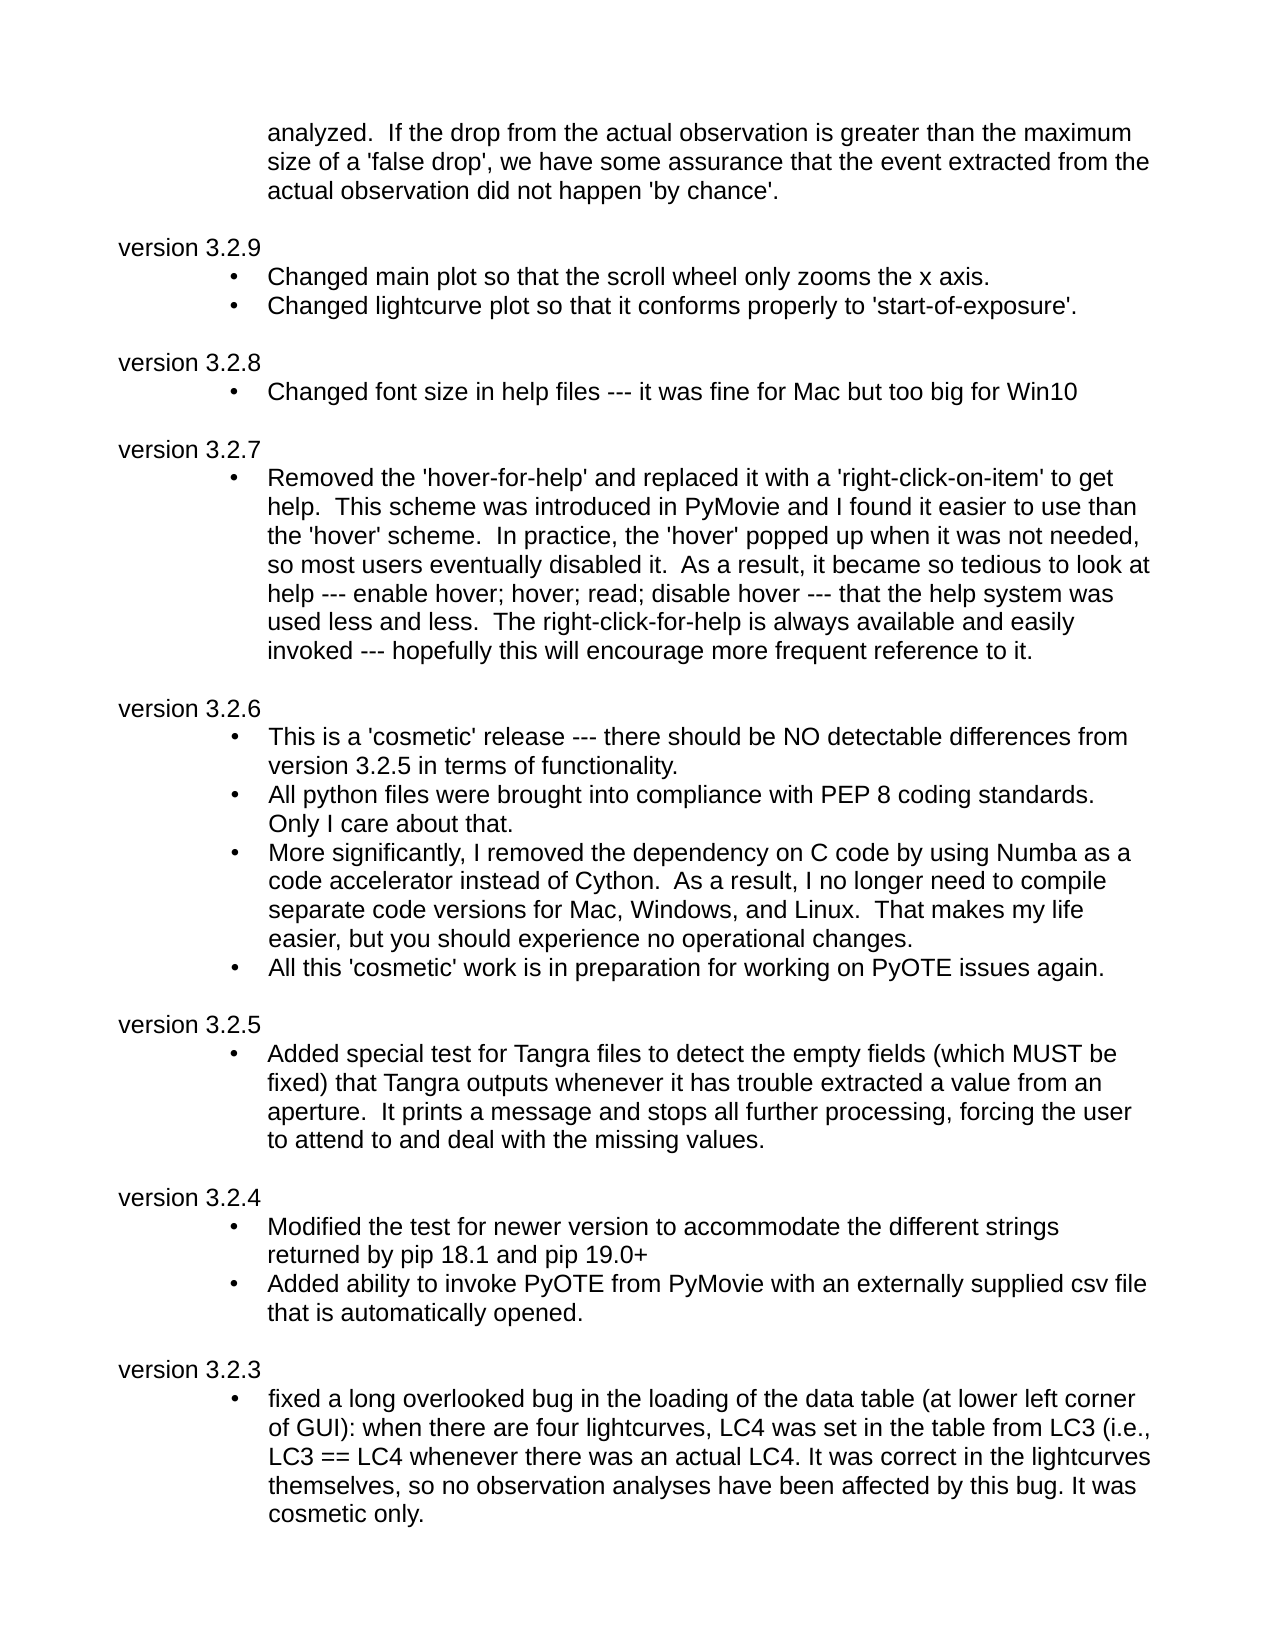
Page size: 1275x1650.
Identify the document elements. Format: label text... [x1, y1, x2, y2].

list Changed font size in help files --- it was fine for Mac but too big for Win10 [229, 377, 1157, 435]
list Added ability to invoke PyOTE from PyMovie with an externally supplied csv file that is automatically opened. [229, 1269, 1157, 1356]
list All python files were brought into compliance with PEP 8 coding standards. Only I care about that. [231, 780, 1157, 837]
list analyzed. If the drop from the actual observation is greater than the maximum size of a 'false drop', we have some assurance that the event extracted from the actual observation did not happen 'by chance'. [229, 118, 1157, 233]
text version 3.2.7 [118, 435, 1157, 463]
list More significantly, I removed the dependency on C code by using Numba as a code accelerator instead of Cython. As a result, I no longer need to compile separate code versions for Mac, Windows, and Linux. That makes my life easier, but you should experience no operational changes. [231, 837, 1157, 953]
list Added special test for Tangra files to detect the empty fields (which MUST be fixed) that Tangra outputs whenever it has trouble extracted a value from an aperture. It prints a message and stops all further processing, forcing the user to attend to and deal with the missing values. [229, 1039, 1157, 1183]
list Removed the 'hover-for-help' and replaced it with a 'right-click-on-item' to get help. This scheme was introduced in PyMovie and I found it easier to use than the 'hover' scheme. In practice, the 'hover' popped up when it was not needed, so most users eventually disabled it. As a result, it became so tedious to look at help --- enable hover; hover; read; disable hover --- that the help system was used less and less. The right-click-for-help is always available and easily invoked --- hopefully this will encourage more frequent reference to it. [229, 463, 1157, 693]
text version 3.2.3 [118, 1356, 1157, 1384]
list Modified the test for newer version to accommodate the different strings returned by pip 18.1 and pip 19.0+ [229, 1212, 1157, 1269]
list Changed lightcurve plot so that it conforms properly to 'start-of-exposure'. [229, 291, 1157, 348]
text version 3.2.4 [118, 1183, 1157, 1212]
text version 3.2.5 [118, 1010, 1157, 1039]
list fixed a long overlooked bug in the loading of the data table (at lower left corner of GUI): when there are four lightcurves, LC4 was set in the table from LC3 (i.e., LC3 == LC4 whenever there was an actual LC4. It was correct in the lightcurves themselves, so no observation analyses have been affected by this bug. It was cosmetic only. [231, 1384, 1157, 1528]
text version 3.2.6 [118, 693, 1157, 722]
list This is a 'cosmetic' release --- there should be NO detectable differences from version 3.2.5 in terms of functionality. [231, 722, 1157, 780]
list Changed main plot so that the scroll wheel only zooms the x axis. [229, 262, 1157, 291]
text version 3.2.8 [118, 348, 1157, 377]
text version 3.2.9 [118, 233, 1157, 262]
list All this 'cosmetic' work is in preparation for working on PyOTE issues again. [231, 953, 1157, 1010]
